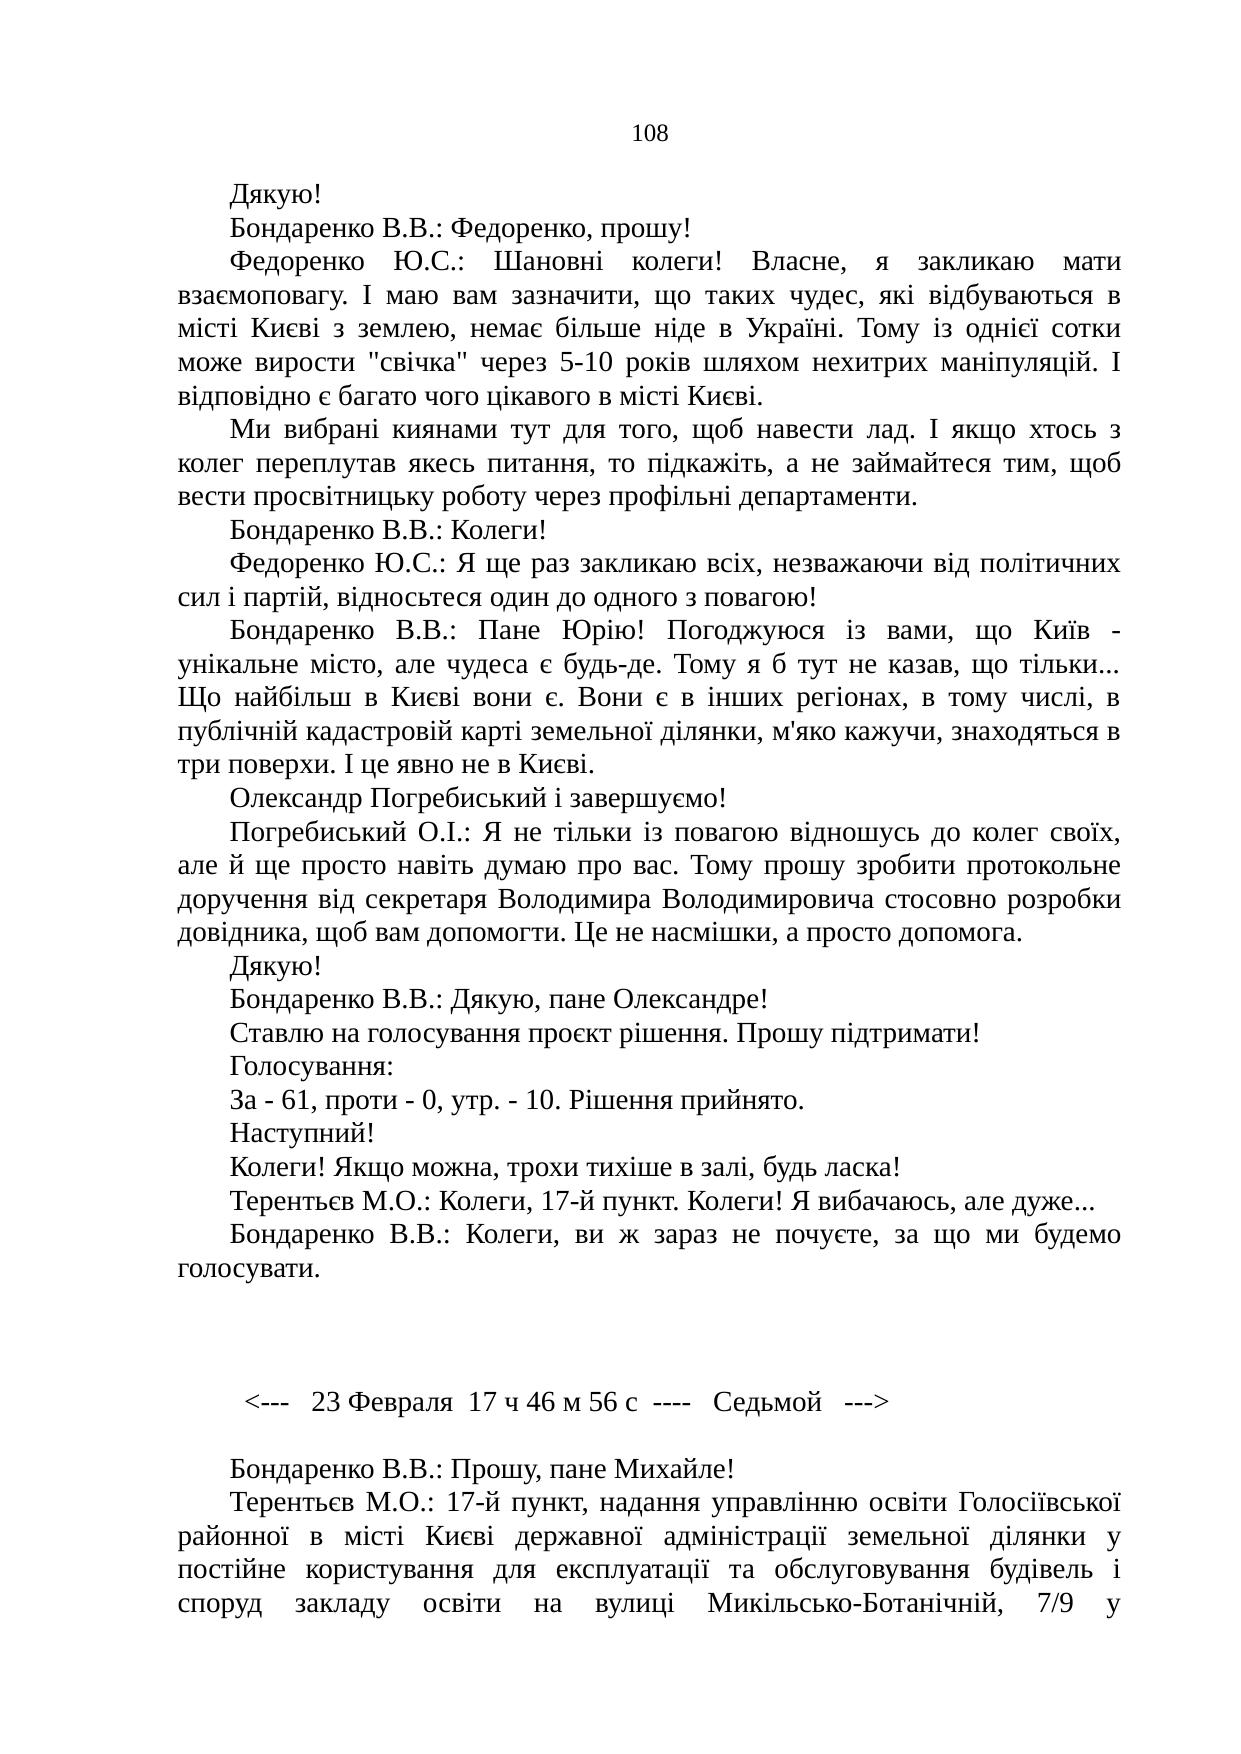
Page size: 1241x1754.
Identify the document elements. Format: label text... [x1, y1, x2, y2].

text Бондаренко В.В.: Прошу, пане Михайле! [177, 1451, 1122, 1484]
text Погребиський О.І.: Я не тільки із повагою відношусь до колег своїх, але й ще просто навіть думаю про вас. Тому прошу зробити протокольне доручення від секретаря Володимира Володимировича стосовно розробки довідника, щоб вам допомогти. Це не насмішки, а просто допомога. [177, 814, 1122, 948]
text Терентьєв М.О.: Колеги, 17-й пункт. Колеги! Я вибачаюсь, але дуже... [177, 1183, 1122, 1216]
text Наступний! [177, 1116, 1122, 1149]
text За - 61, проти - 0, утр. - 10. Рішення прийнято. [177, 1082, 1122, 1116]
text Дякую! [177, 948, 1122, 981]
text Федоренко Ю.С.: Я ще раз закликаю всіх, незважаючи від політичних сил і партій, відносьтеся один до одного з повагою! [177, 545, 1122, 612]
text <--- 23 Февраля 17 ч 46 м 56 с ---- Седьмой ---> [177, 1384, 1122, 1417]
text Колеги! Якщо можна, трохи тихіше в залі, будь ласка! [177, 1149, 1122, 1183]
text Федоренко Ю.С.: Шановні колеги! Власне, я закликаю мати взаємоповагу. І маю вам зазначити, що таких чудес, які відбуваються в місті Києві з землею, немає більше ніде в Україні. Тому із однієї сотки може вирости "свічка" через 5-10 років шляхом нехитрих маніпуляцій. І відповідно є багато чого цікавого в місті Києві. [177, 243, 1122, 411]
text Бондаренко В.В.: Федоренко, прошу! [177, 210, 1122, 243]
text Бондаренко В.В.: Колеги! [177, 512, 1122, 545]
text Ми вибрані киянами тут для того, щоб навести лад. І якщо хтось з колег переплутав якесь питання, то підкажіть, а не займайтеся тим, щоб вести просвітницьку роботу через профільні департаменти. [177, 411, 1122, 512]
text Терентьєв М.О.: 17-й пункт, надання управлінню освіти Голосіївської районної в місті Києві державної адміністрації земельної ділянки у постійне користування для експлуатації та обслуговування будівель і споруд закладу освіти на вулиці Микільсько-Ботанічній, 7/9 у [177, 1484, 1122, 1619]
text Бондаренко В.В.: Дякую, пане Олександре! [177, 981, 1122, 1015]
text Бондаренко В.В.: Колеги, ви ж зараз не почуєте, за що ми будемо голосувати. [177, 1216, 1122, 1283]
text Голосування: [177, 1048, 1122, 1082]
text Дякую! [177, 176, 1122, 210]
text Ставлю на голосування проєкт рішення. Прошу підтримати! [177, 1015, 1122, 1048]
text Бондаренко В.В.: Пане Юрію! Погоджуюся із вами, що Київ - унікальне місто, але чудеса є будь-де. Тому я б тут не казав, що тільки... Що найбільш в Києві вони є. Вони є в інших регіонах, в тому числі, в публічній кадастровій карті земельної ділянки, м'яко кажучи, знаходяться в три поверхи. І це явно не в Києві. [177, 612, 1122, 780]
text Олександр Погребиський і завершуємо! [177, 780, 1122, 814]
